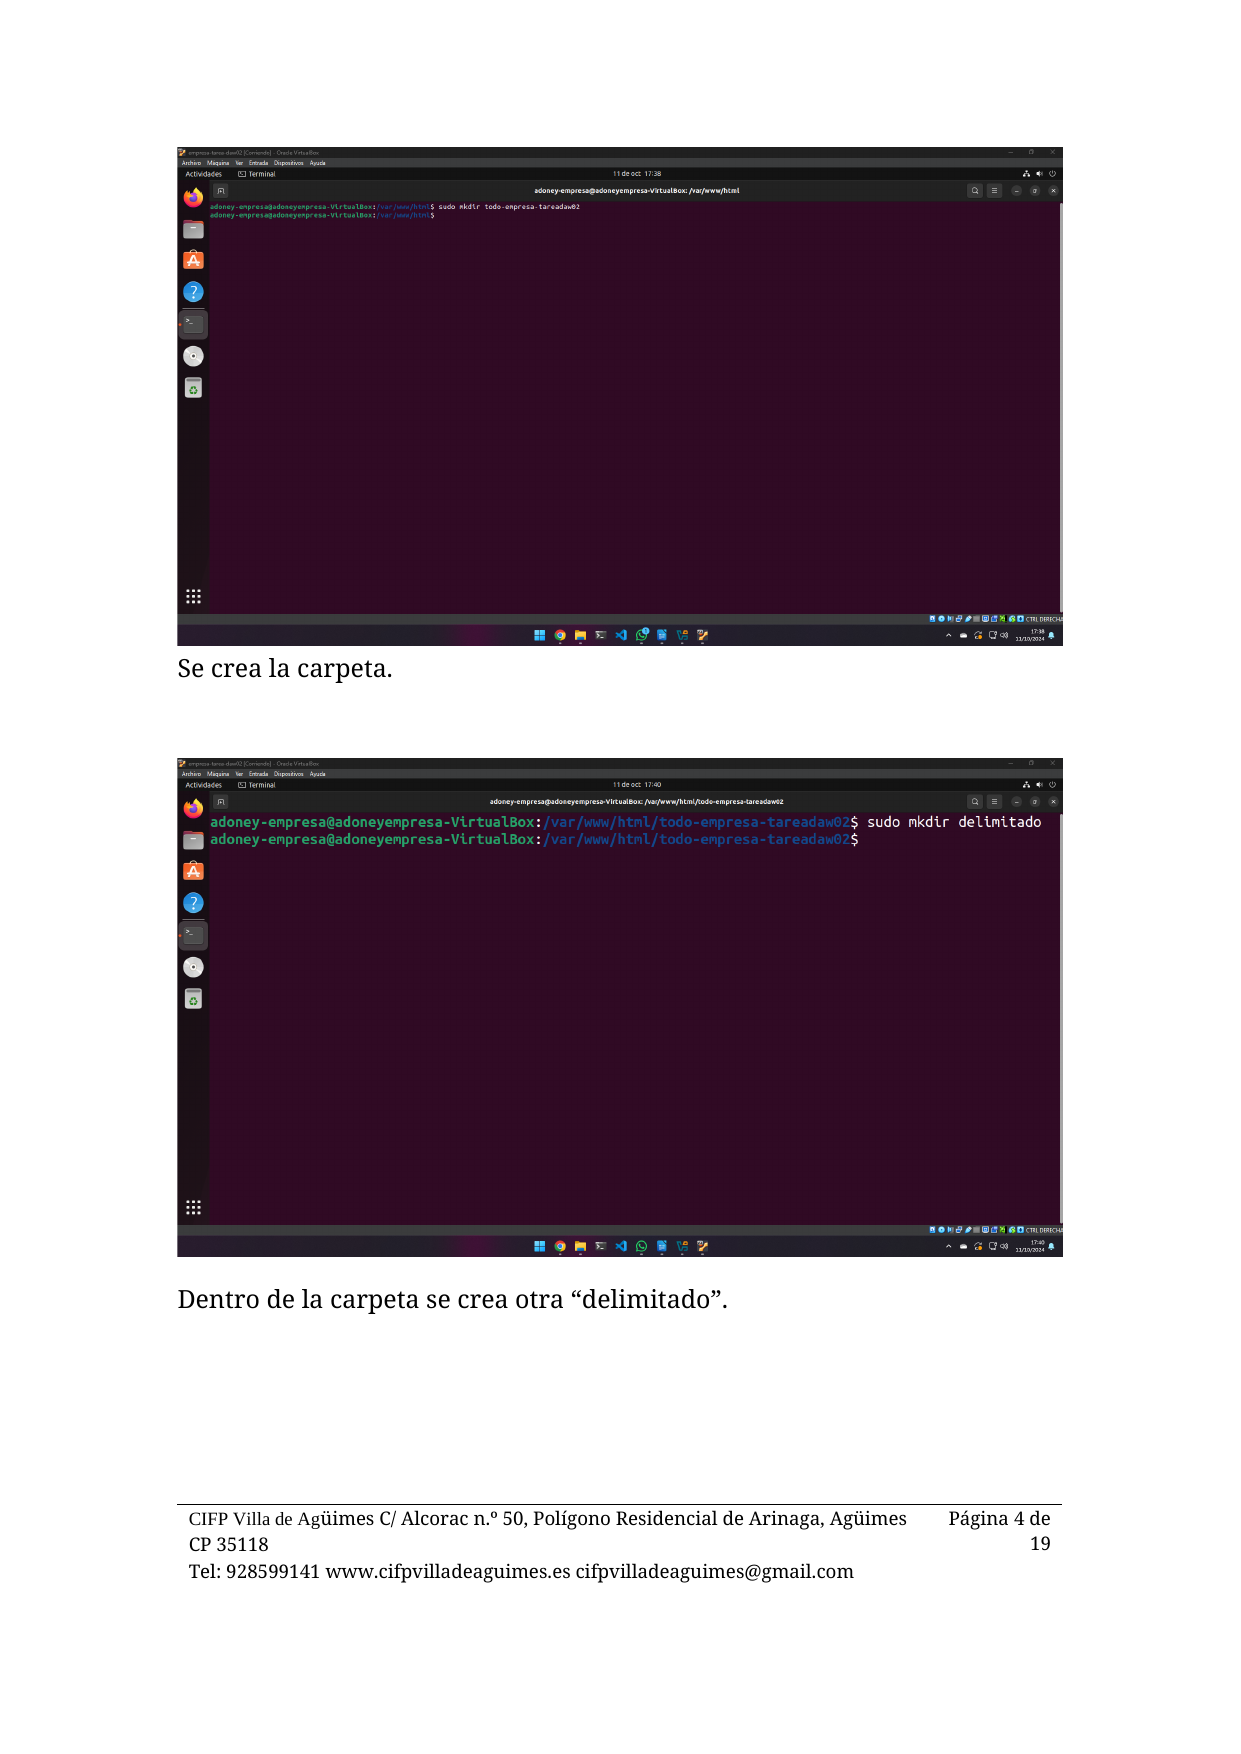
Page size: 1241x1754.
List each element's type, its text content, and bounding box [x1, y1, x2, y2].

text Se crea la carpeta. [177, 646, 1063, 685]
text Dentro de la carpeta se crea otra “delimitado”. [177, 1257, 1063, 1316]
picture [177, 147, 1063, 646]
picture [177, 758, 1063, 1257]
